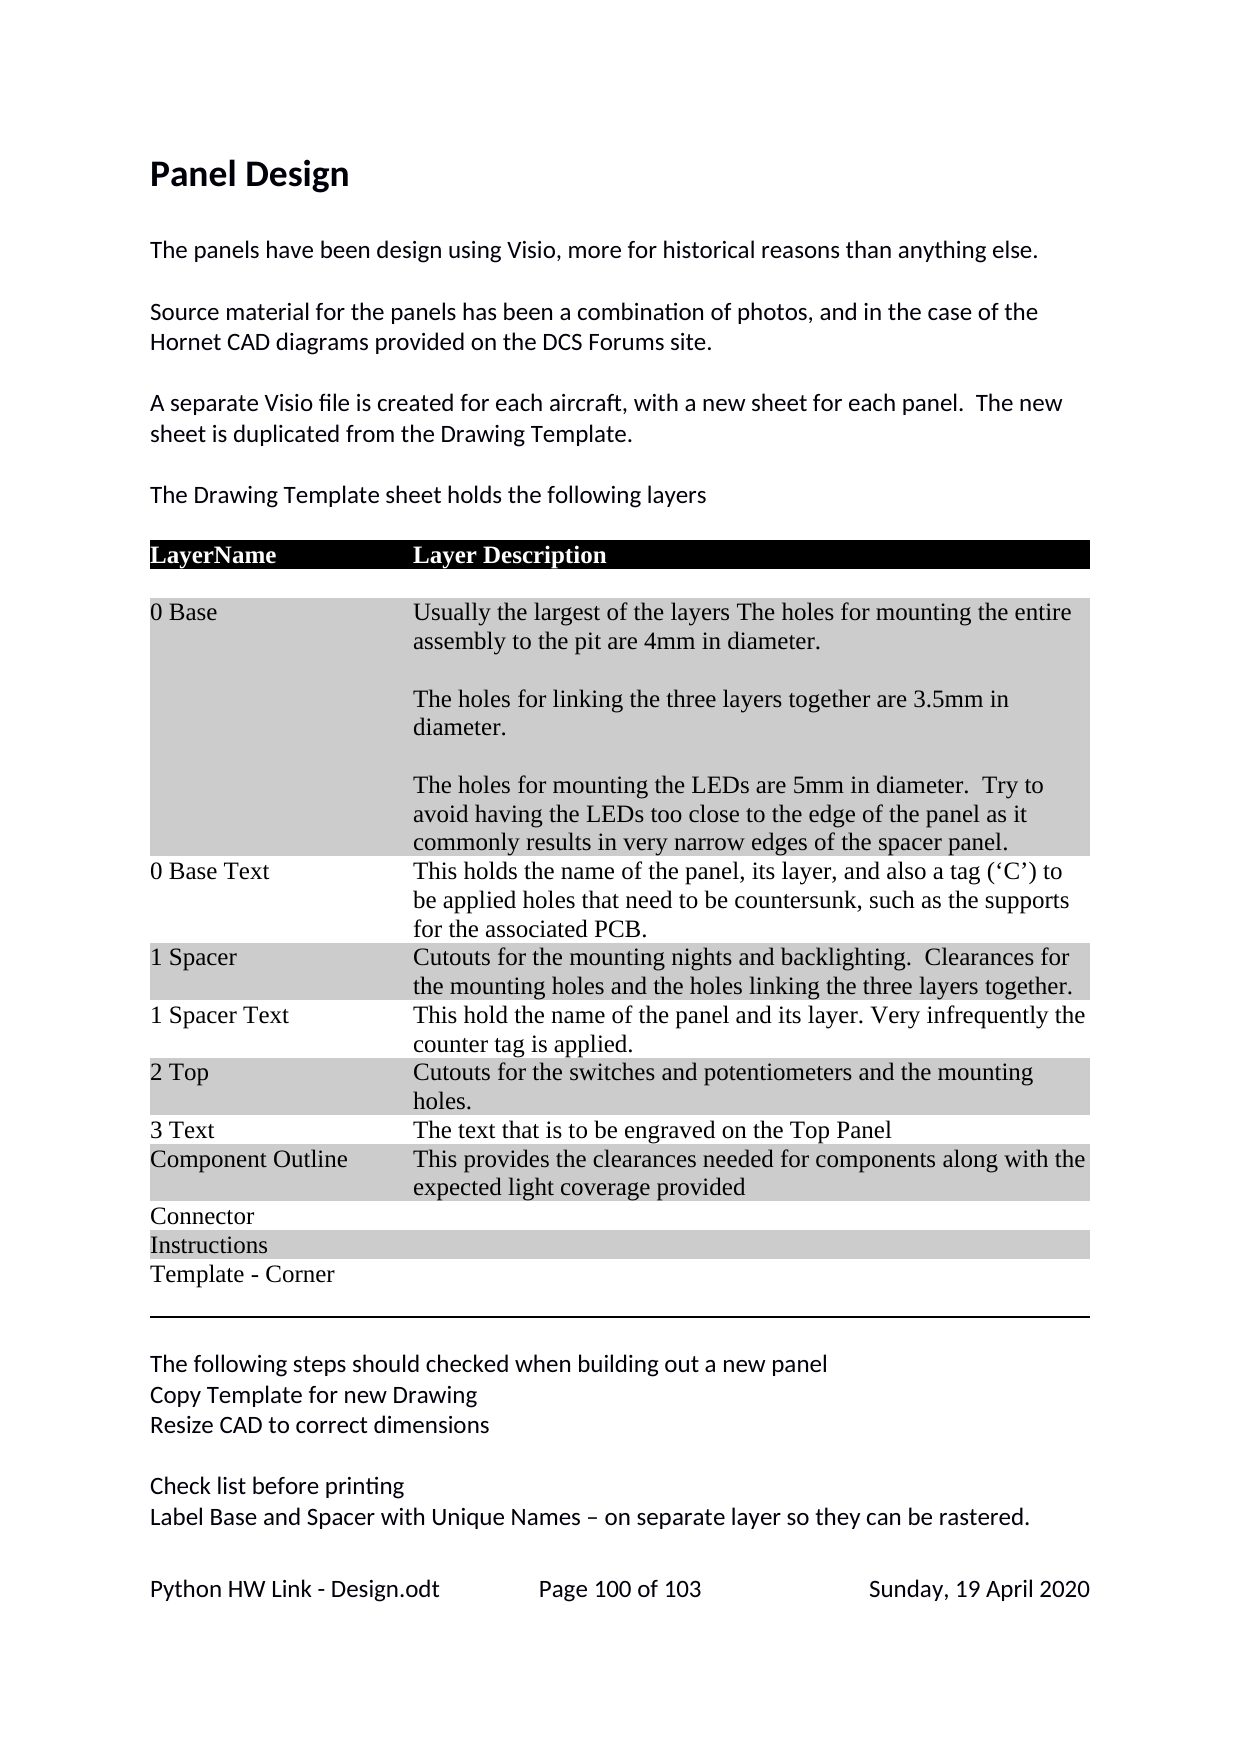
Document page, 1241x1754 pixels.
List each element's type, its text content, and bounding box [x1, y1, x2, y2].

table_cell 2 Top [150, 1058, 413, 1115]
table_cell 1 Spacer [150, 943, 413, 1000]
table_cell 0 Base Text [150, 856, 413, 942]
table_cell Cutouts for the switches and potentiometers and the mounting holes. [413, 1058, 1090, 1115]
table_cell This provides the clearances needed for components along with the expected light coverage provided [413, 1144, 1090, 1201]
text Check list before printing [150, 1470, 1090, 1501]
text Copy Template for new Drawing [150, 1379, 1090, 1409]
table_cell The text that is to be engraved on the Top Panel [413, 1115, 1090, 1144]
table_cell [150, 569, 413, 597]
table_cell Usually the largest of the layers The holes for mounting the entire assembly to the pit are 4mm in diameter. The holes for linking the three layers together are 3.5mm in diameter. The holes for mounting the LEDs are 5mm in diameter. Try to avoid having the LEDs too close to the edge of the panel as it commonly results in very narrow edges of the spacer panel. [413, 598, 1090, 856]
text Label Base and Spacer with Unique Names – on separate layer so they can be rastered. [150, 1501, 1090, 1531]
table_cell [413, 1201, 1090, 1230]
table_cell 0 Base [150, 598, 413, 856]
table_cell [150, 1288, 413, 1316]
table_cell 3 Text [150, 1115, 413, 1144]
subtitle Panel Design [150, 150, 1090, 196]
table_cell Cutouts for the mounting nights and backlighting. Clearances for the mounting holes and the holes linking the three layers together. [413, 943, 1090, 1000]
table_cell [413, 1230, 1090, 1259]
table_cell Connector [150, 1201, 413, 1230]
table_header LayerName [150, 540, 413, 569]
table_cell [413, 1259, 1090, 1287]
table_header Layer Description [413, 540, 1090, 569]
table_cell This holds the name of the panel, its layer, and also a tag (‘C’) to be applied holes that need to be countersunk, such as the supports for the associated PCB. [413, 856, 1090, 942]
text The following steps should checked when building out a new panel [150, 1348, 1090, 1379]
text Source material for the panels has been a combination of photos, and in the case of the Hornet CAD diagrams provided on the DCS Forums site. [150, 296, 1090, 357]
table_cell 1 Spacer Text [150, 1000, 413, 1057]
text The Drawing Template sheet holds the following layers [150, 479, 1090, 509]
table_cell This hold the name of the panel and its layer. Very infrequently the counter tag is applied. [413, 1000, 1090, 1057]
table_cell Component Outline [150, 1144, 413, 1201]
table_cell [413, 569, 1090, 597]
table_cell Template - Corner [150, 1259, 413, 1287]
table_cell Instructions [150, 1230, 413, 1259]
table_cell [413, 1288, 1090, 1316]
text Resize CAD to correct dimensions [150, 1409, 1090, 1440]
text A separate Visio file is created for each aircraft, with a new sheet for each panel. The new sheet is duplicated from the Drawing Template. [150, 387, 1090, 448]
text The panels have been design using Visio, more for historical reasons than anything else. [150, 235, 1090, 265]
